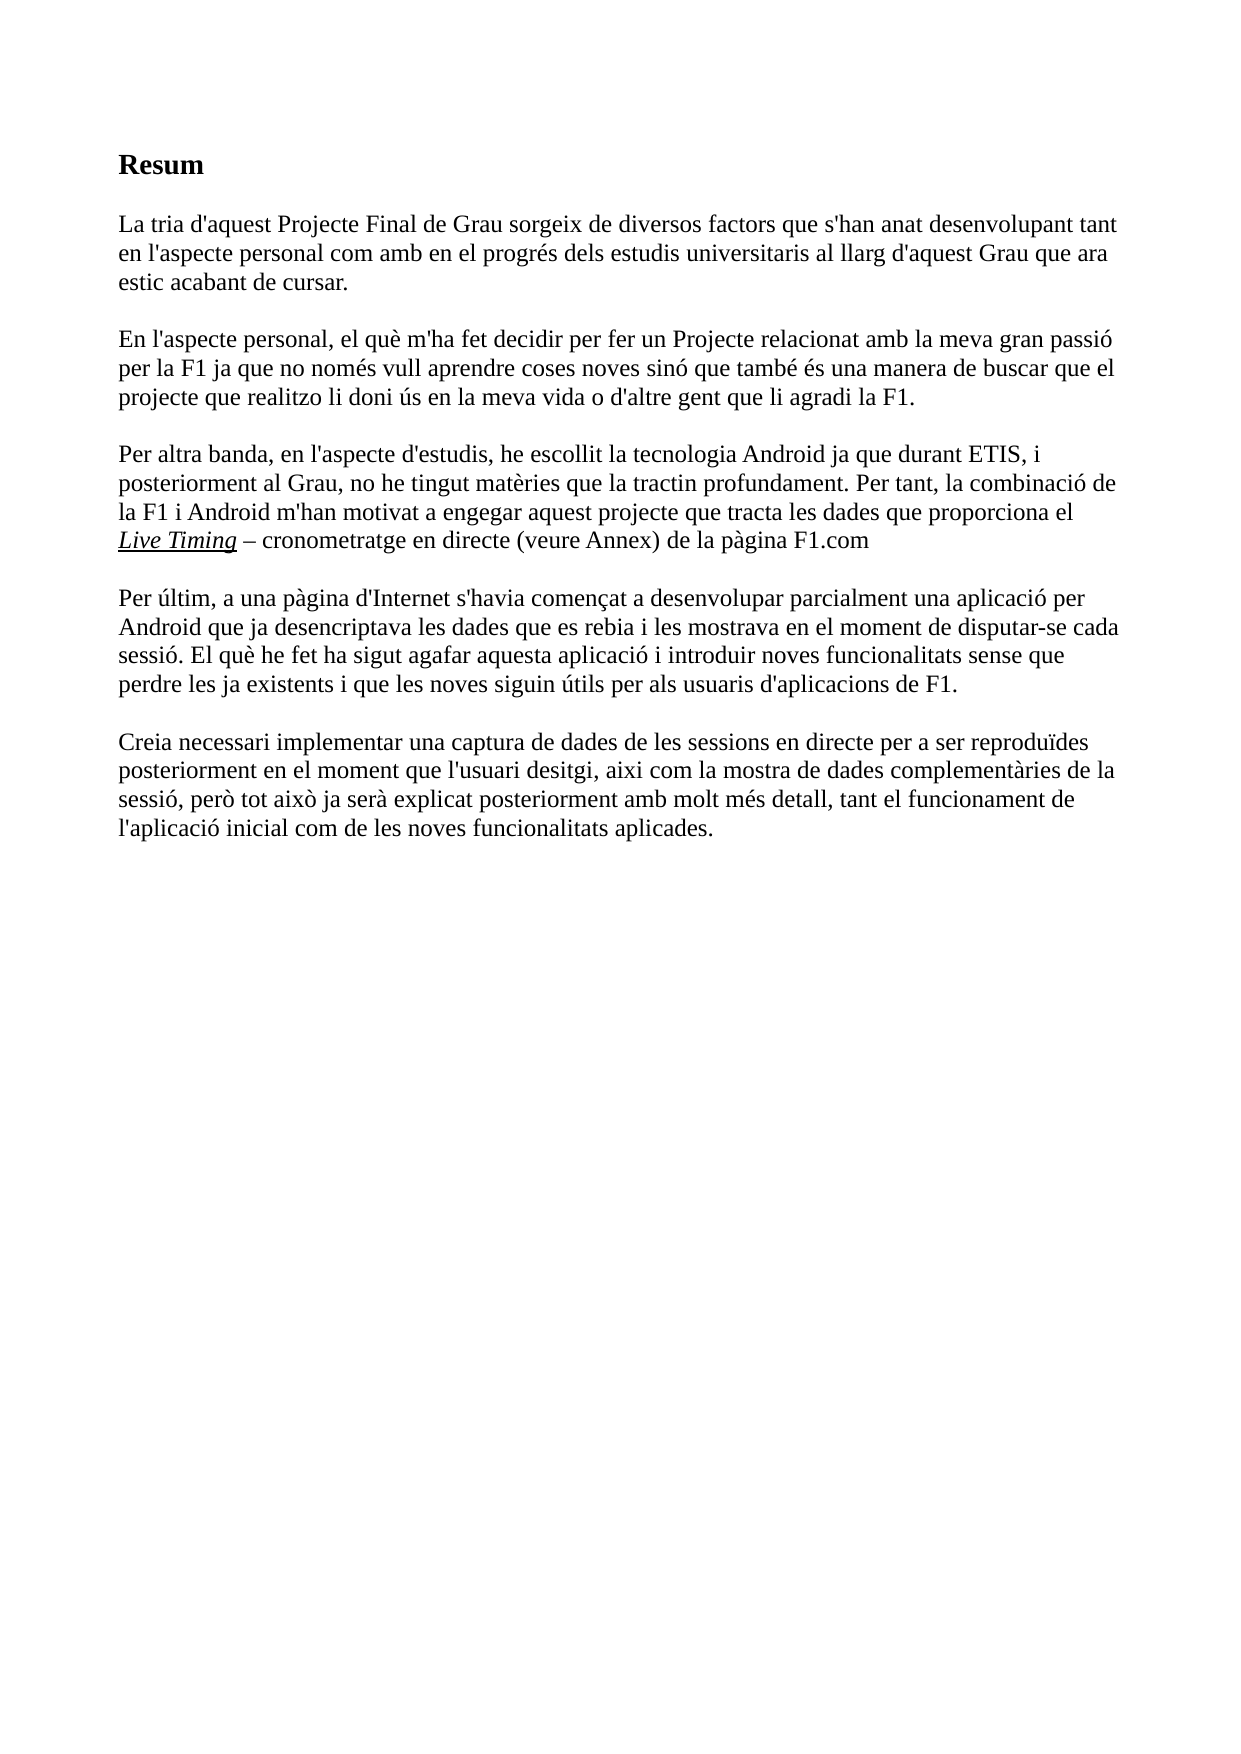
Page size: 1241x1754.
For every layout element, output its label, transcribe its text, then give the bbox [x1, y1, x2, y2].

text La tria d'aquest Projecte Final de Grau sorgeix de diversos factors que s'han anat desenvolupant tant en l'aspecte personal com amb en el progrés dels estudis universitaris al llarg d'aquest Grau que ara estic acabant de cursar. [118, 209, 1122, 295]
text Resum [118, 147, 1122, 180]
text Per últim, a una pàgina d'Internet s'havia començat a desenvolupar parcialment una aplicació per Android que ja desencriptava les dades que es rebia i les mostrava en el moment de disputar-se cada sessió. El què he fet ha sigut agafar aquesta aplicació i introduir noves funcionalitats sense que perdre les ja existents i que les noves siguin útils per als usuaris d'aplicacions de F1. [118, 583, 1122, 698]
text Per altra banda, en l'aspecte d'estudis, he escollit la tecnologia Android ja que durant ETIS, i posteriorment al Grau, no he tingut matèries que la tractin profundament. Per tant, la combinació de la F1 i Android m'han motivat a engegar aquest projecte que tracta les dades que proporciona el Live Timing – cronometratge en directe (veure Annex) de la pàgina F1.com [118, 439, 1122, 554]
text Creia necessari implementar una captura de dades de les sessions en directe per a ser reproduïdes posteriorment en el moment que l'usuari desitgi, aixi com la mostra de dades complementàries de la sessió, però tot això ja serà explicat posteriorment amb molt més detall, tant el funcionament de l'aplicació inicial com de les noves funcionalitats aplicades. [118, 727, 1122, 842]
text En l'aspecte personal, el què m'ha fet decidir per fer un Projecte relacionat amb la meva gran passió per la F1 ja que no només vull aprendre coses noves sinó que també és una manera de buscar que el projecte que realitzo li doni ús en la meva vida o d'altre gent que li agradi la F1. [118, 324, 1122, 410]
